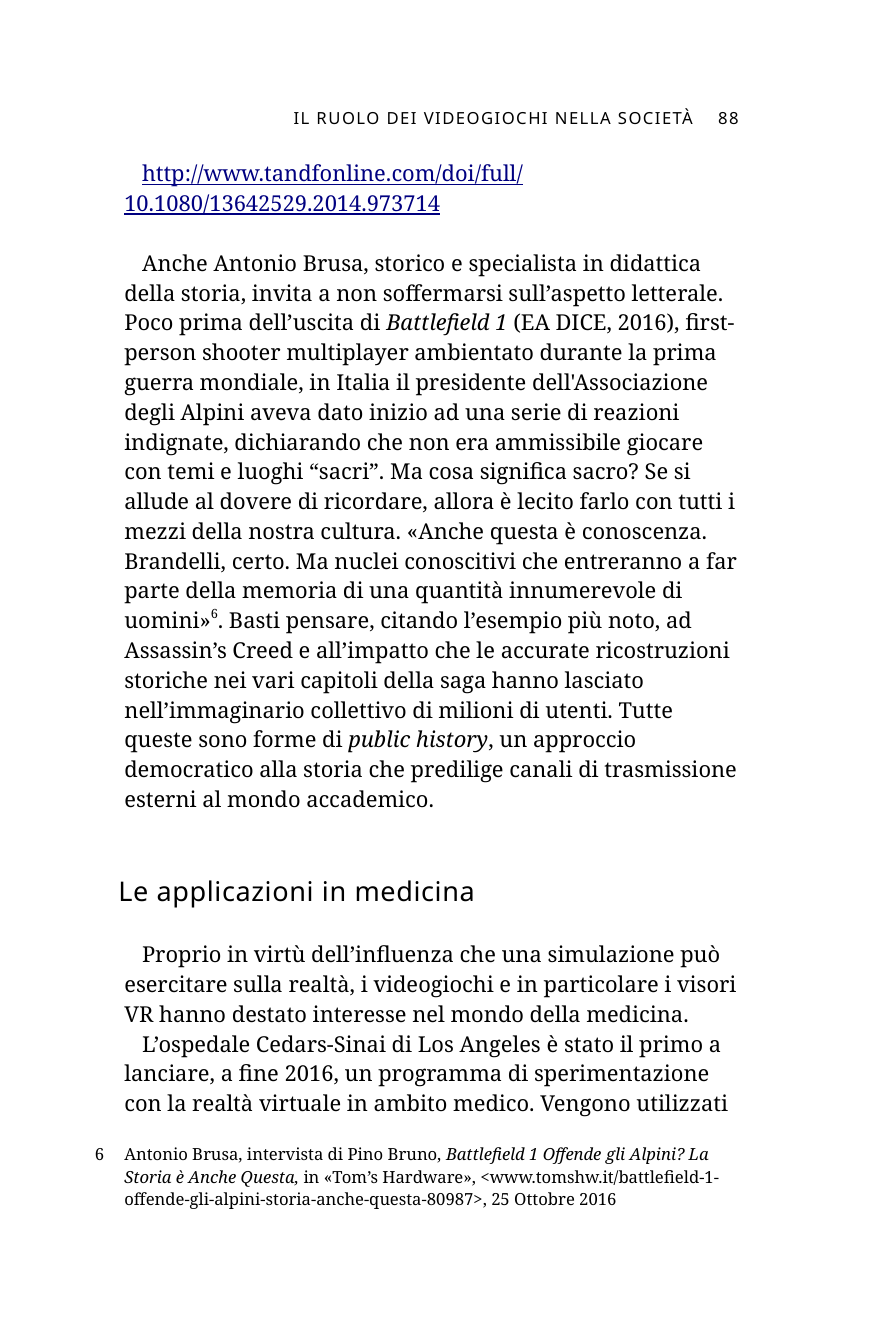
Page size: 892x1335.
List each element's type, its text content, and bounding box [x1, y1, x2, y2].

text Proprio in virtù dell’influenza che una simulazione può esercitare sulla realtà, i videogiochi e in particolare i visori VR hanno destato interesse nel mondo della medicina. [124, 939, 738, 1029]
text L’ospedale Cedars-Sinai di Los Angeles è stato il primo a lanciare, a fine 2016, un programma di sperimentazione con la realtà virtuale in ambito medico. Vengono utilizzati [124, 1029, 738, 1118]
subtitle Le applicazioni in medicina [118, 873, 738, 910]
text Anche Antonio Brusa, storico e specialista in didattica della storia, invita a non soffermarsi sull’aspetto letterale. Poco prima dell’uscita di Battlefield 1 (EA DICE, 2016), first-person shooter multiplayer ambientato durante la prima guerra mondiale, in Italia il presidente dell'Associazione degli Alpini aveva dato inizio ad una serie di reazioni indignate, dichiarando che non era ammissibile giocare con temi e luoghi “sacri”. Ma cosa significa sacro? Se si allude al dovere di ricordare, allora è lecito farlo con tutti i mezzi della nostra cultura. «Anche questa è conoscenza. Brandelli, certo. Ma nuclei conoscitivi che entreranno a far parte della memoria di una quantità innumerevole di uomini». Basti pensare, citando l’esempio più noto, ad Assassin’s Creed e all’impatto che le accurate ricostruzioni storiche nei vari capitoli della saga hanno lasciato nell’immaginario collettivo di milioni di utenti. Tutte queste sono forme di public history, un approccio democratico alla storia che predilige canali di trasmissione esterni al mondo accademico. [124, 248, 738, 814]
text http://www.tandfonline.com/doi/full/10.1080/13642529.2014.973714 [124, 158, 738, 218]
text Antonio Brusa, intervista di Pino Bruno, Battlefield 1 Offende gli Alpini? La Storia è Anche Questa, in «Tom’s Hardware», <www.tomshw.it/battlefield-1-offende-gli-alpini-storia-anche-questa-80987>, 25 Ottobre 2016 [94, 1142, 738, 1211]
